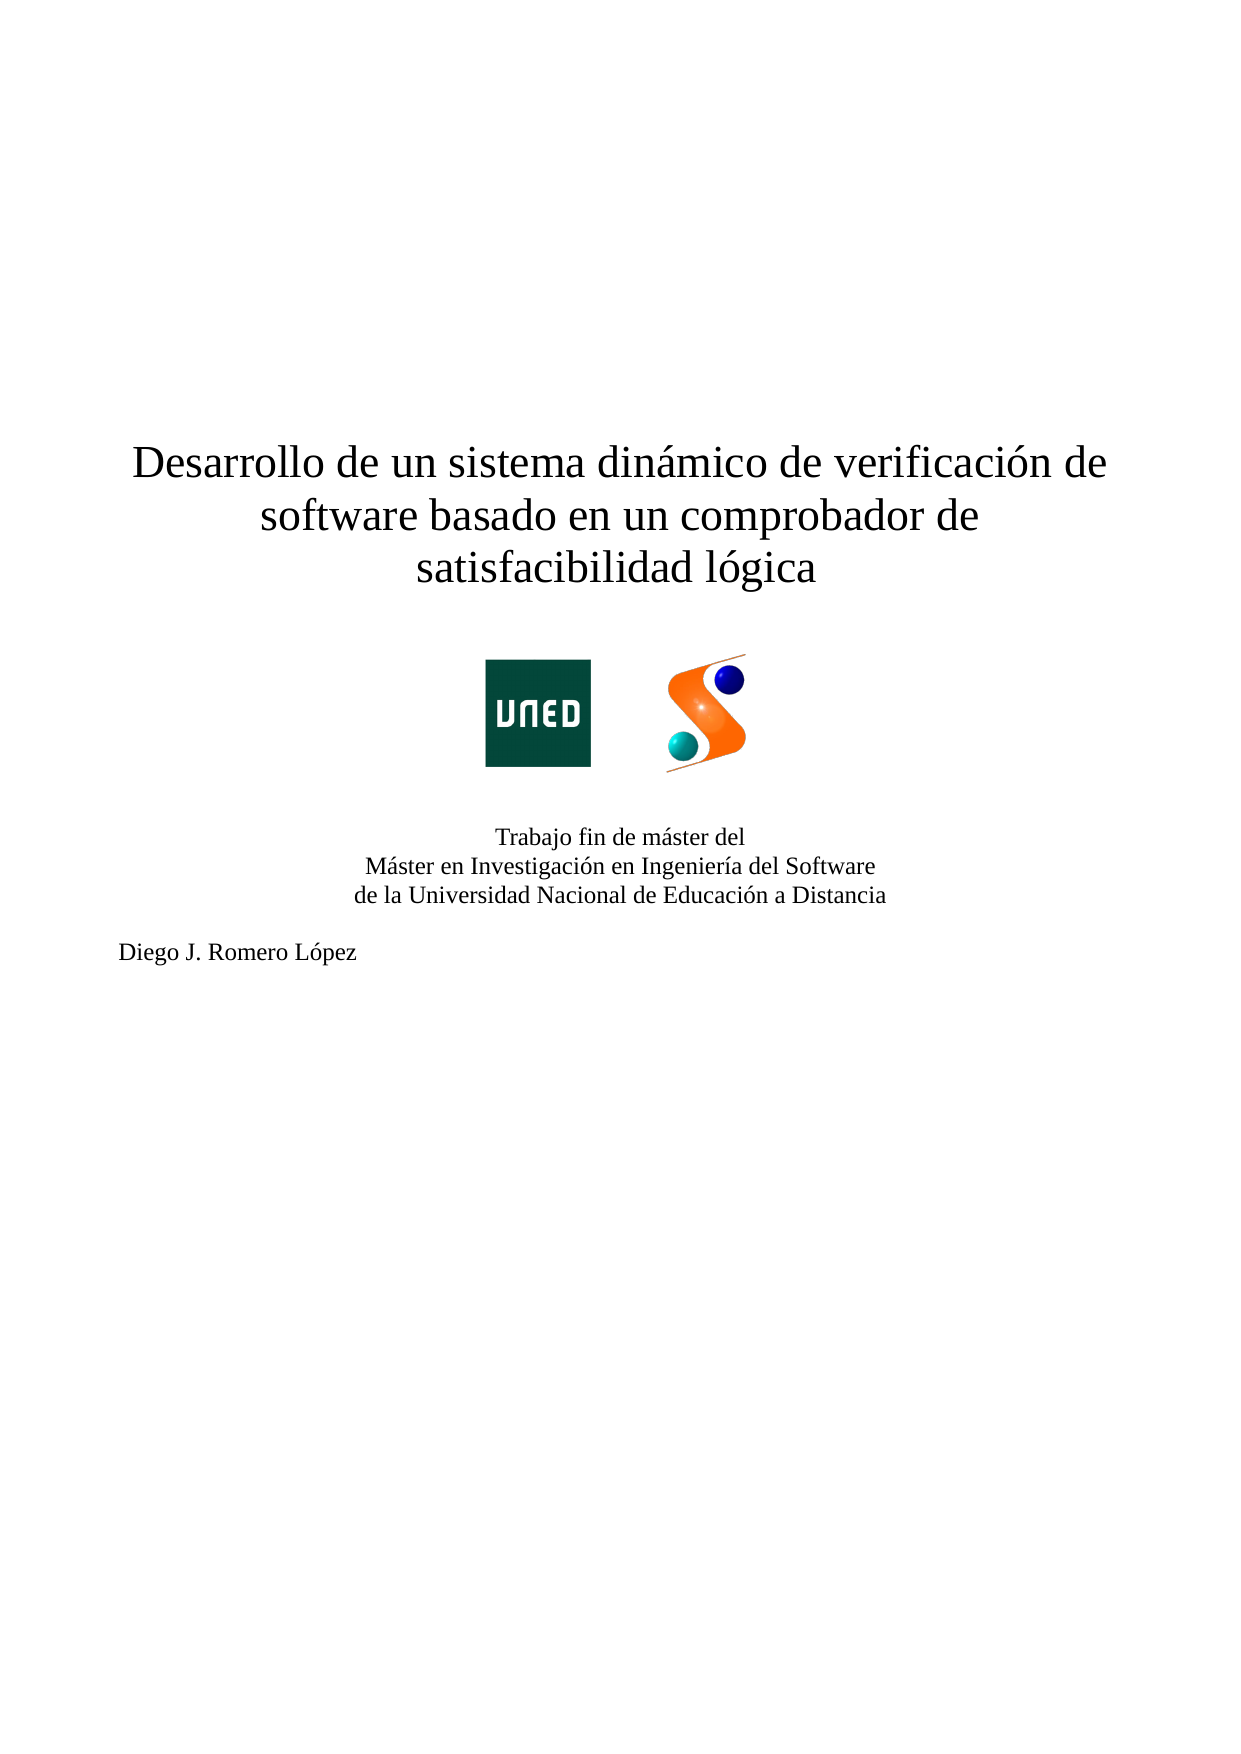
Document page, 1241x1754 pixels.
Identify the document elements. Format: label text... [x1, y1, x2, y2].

text Máster en Investigación en Ingeniería del Software [118, 851, 1122, 880]
picture [485, 659, 591, 767]
text de la Universidad Nacional de Educación a Distancia [118, 880, 1122, 909]
picture [665, 654, 746, 773]
text software basado en un comprobador de satisfacibilidad lógica [118, 487, 1122, 592]
text Diego J. Romero López [118, 937, 1122, 966]
text Trabajo fin de máster del [118, 822, 1122, 851]
text Desarrollo de un sistema dinámico de verificación de [118, 434, 1122, 487]
